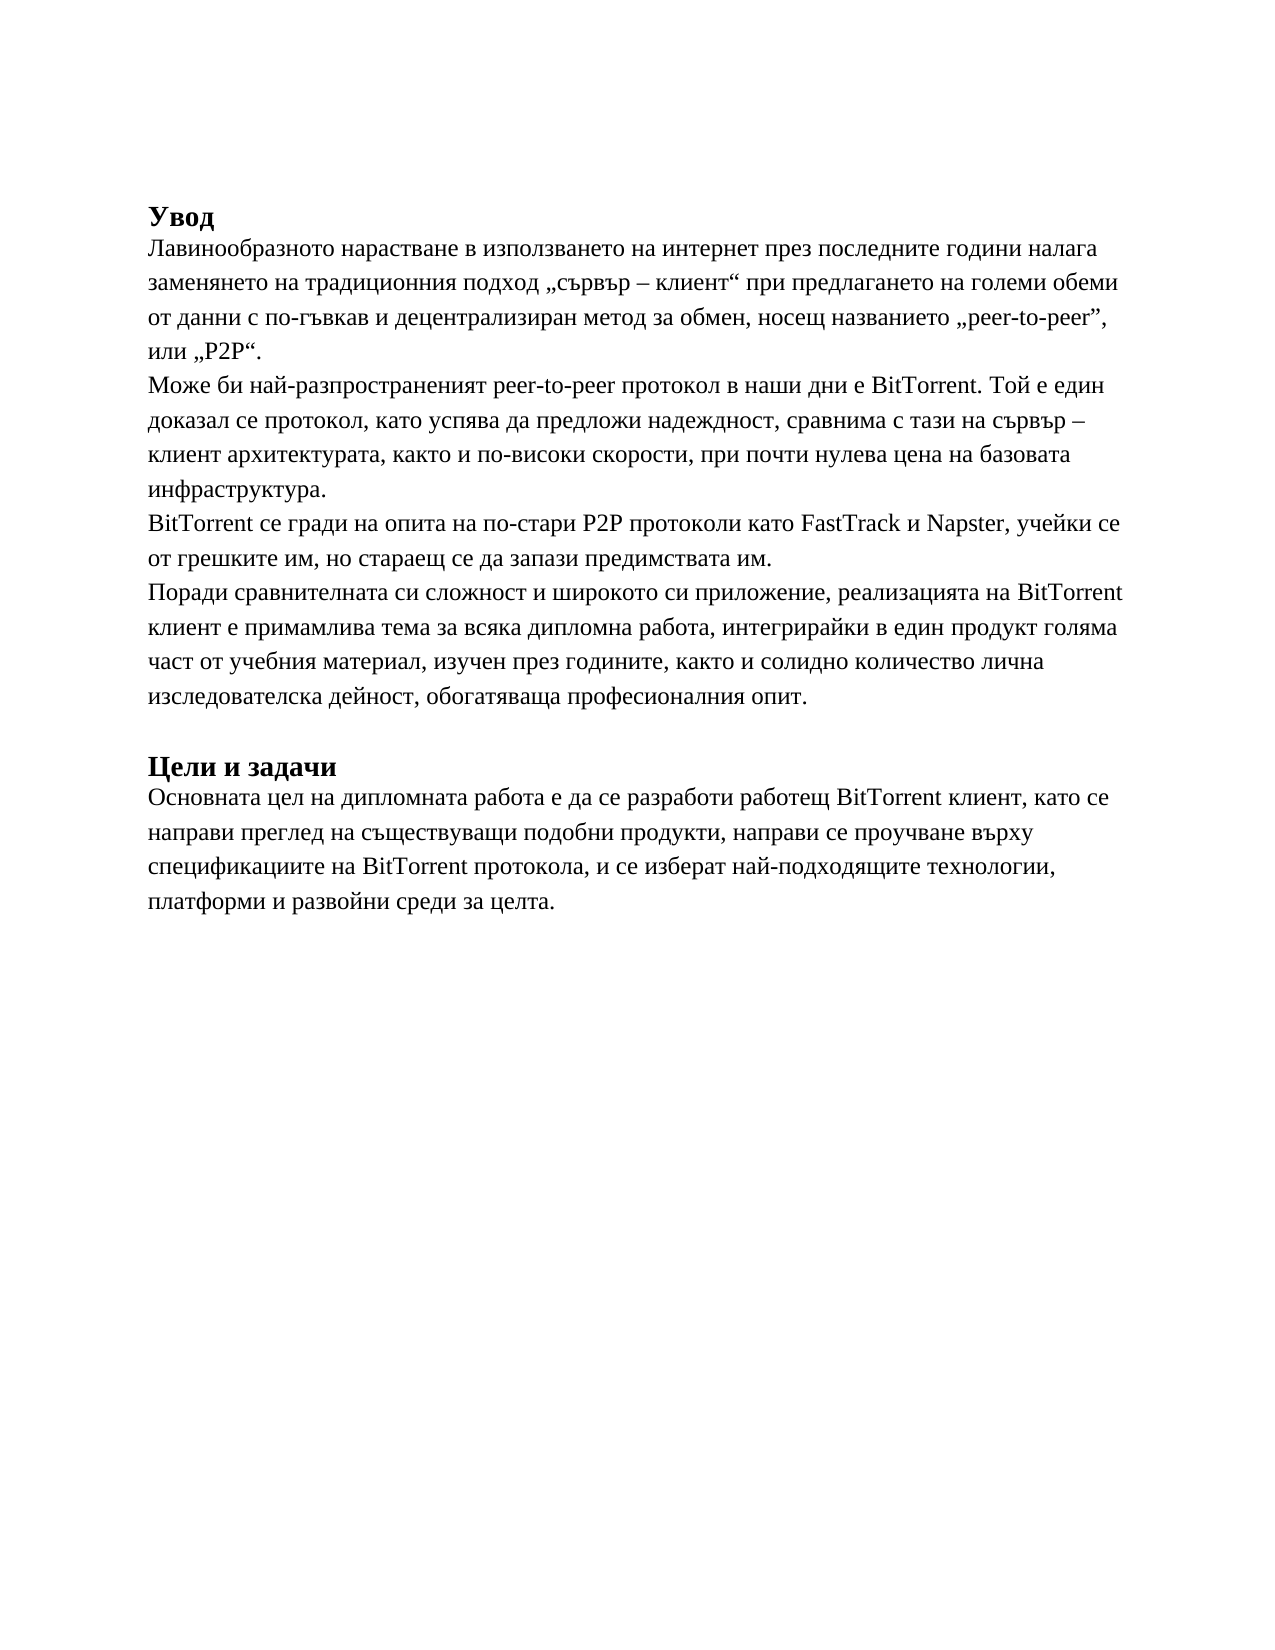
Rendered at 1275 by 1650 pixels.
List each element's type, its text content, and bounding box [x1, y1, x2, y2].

text Лавинообразното нарастване в използването на интернет през последните години налага заменянето на традиционния подход „сървър – клиент“ при предлагането на големи обеми от данни с по-гъвкав и децентрализиран метод за обмен, носещ названието „peer-to-peer”, или „P2P“. [148, 233, 1127, 365]
text Поради сравнителната си сложност и широкото си приложение, реализацията на BitTorrent клиент е примамлива тема за всяка дипломна работа, интегрирайки в един продукт голяма част от учебния материал, изучен през годините, както и солидно количество лична изследователска дейност, обогатяваща професионалния опит. [148, 577, 1127, 709]
text Може би най-разпространеният peer-to-peer протокол в наши дни е BitTorrent. Той е един доказал се протокол, като успява да предложи надеждност, сравнима с тази на сървър – клиент архитектурата, както и по-високи скорости, при почти нулева цена на базовата инфраструктура. [148, 371, 1127, 503]
text Цели и задачи [148, 749, 1127, 782]
text Основната цел на дипломната работа е да се разработи работещ BitTorrent клиент, като се направи преглед на съществуващи подобни продукти, направи се проучване върху спецификациите на BitTorrent протокола, и се изберат най-подходящите технологии, платформи и развойни среди за целта. [148, 782, 1127, 914]
text BitTorrent се гради на опита на по-стари P2P протоколи като FastTrack и Napster, учейки се от грешките им, но стараещ се да запази предимствата им. [148, 508, 1127, 572]
text Увод [148, 199, 1127, 233]
